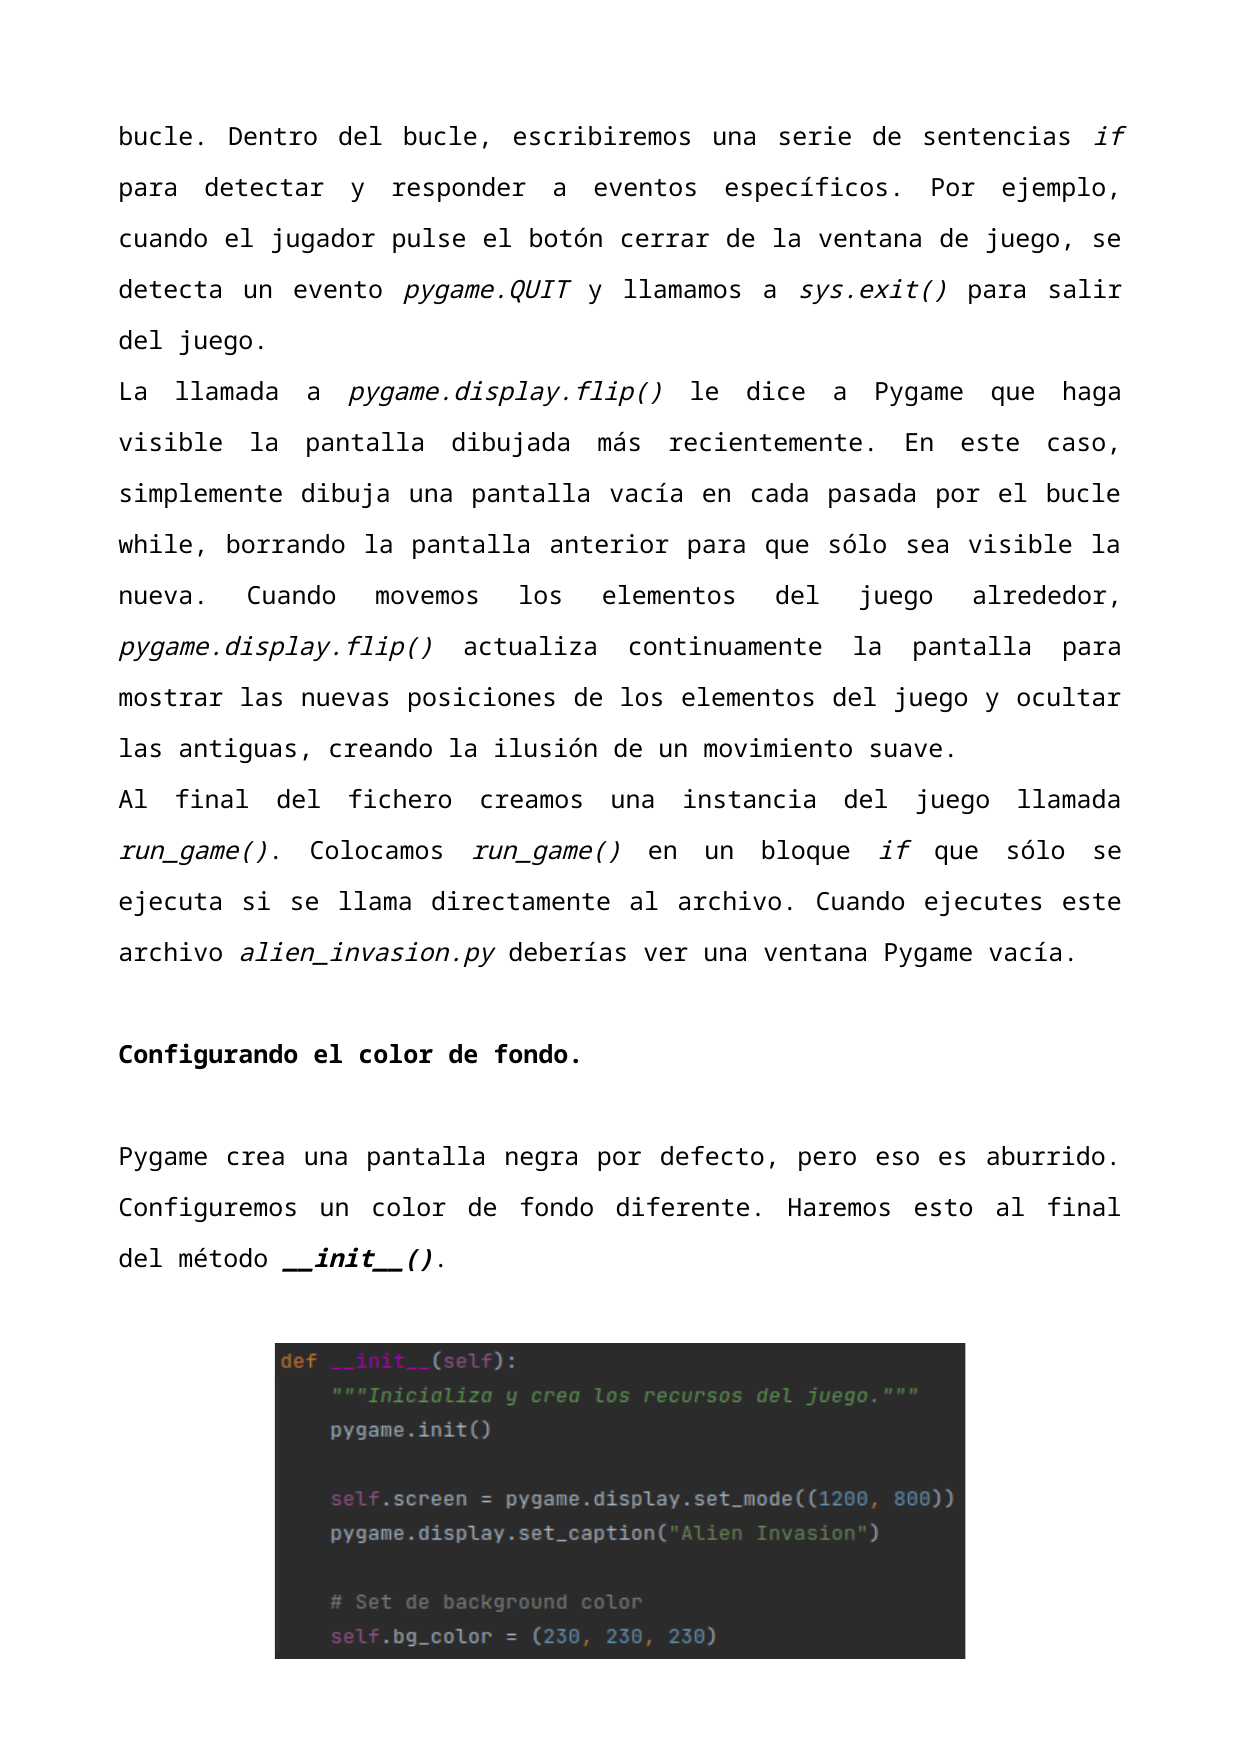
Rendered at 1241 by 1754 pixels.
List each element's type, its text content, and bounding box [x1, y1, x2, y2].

text La llamada a pygame.display.flip() le dice a Pygame que haga visible la pantalla dibujada más recientemente. En este caso, simplemente dibuja una pantalla vacía en cada pasada por el bucle while, borrando la pantalla anterior para que sólo sea visible la nueva. Cuando movemos los elementos del juego alrededor, pygame.display.flip() actualiza continuamente la pantalla para mostrar las nuevas posiciones de los elementos del juego y ocultar las antiguas, creando la ilusión de un movimiento suave. [118, 373, 1122, 765]
text Al final del fichero creamos una instancia del juego llamada run_game(). Colocamos run_game() en un bloque if que sólo se ejecuta si se llama directamente al archivo. Cuando ejecutes este archivo alien_invasion.py deberías ver una ventana Pygame vacía. [118, 782, 1122, 969]
text Pygame crea una pantalla negra por defecto, pero eso es aburrido. Configuremos un color de fondo diferente. Haremos esto al final del método __init__(). [118, 1139, 1122, 1275]
text bucle. Dentro del bucle, escribiremos una serie de sentencias if para detectar y responder a eventos específicos. Por ejemplo, cuando el jugador pulse el botón cerrar de la ventana de juego, se detecta un evento pygame.QUIT y llamamos a sys.exit() para salir del juego. [118, 118, 1122, 356]
picture [274, 1343, 966, 1659]
text Configurando el color de fondo. [118, 1037, 1122, 1071]
